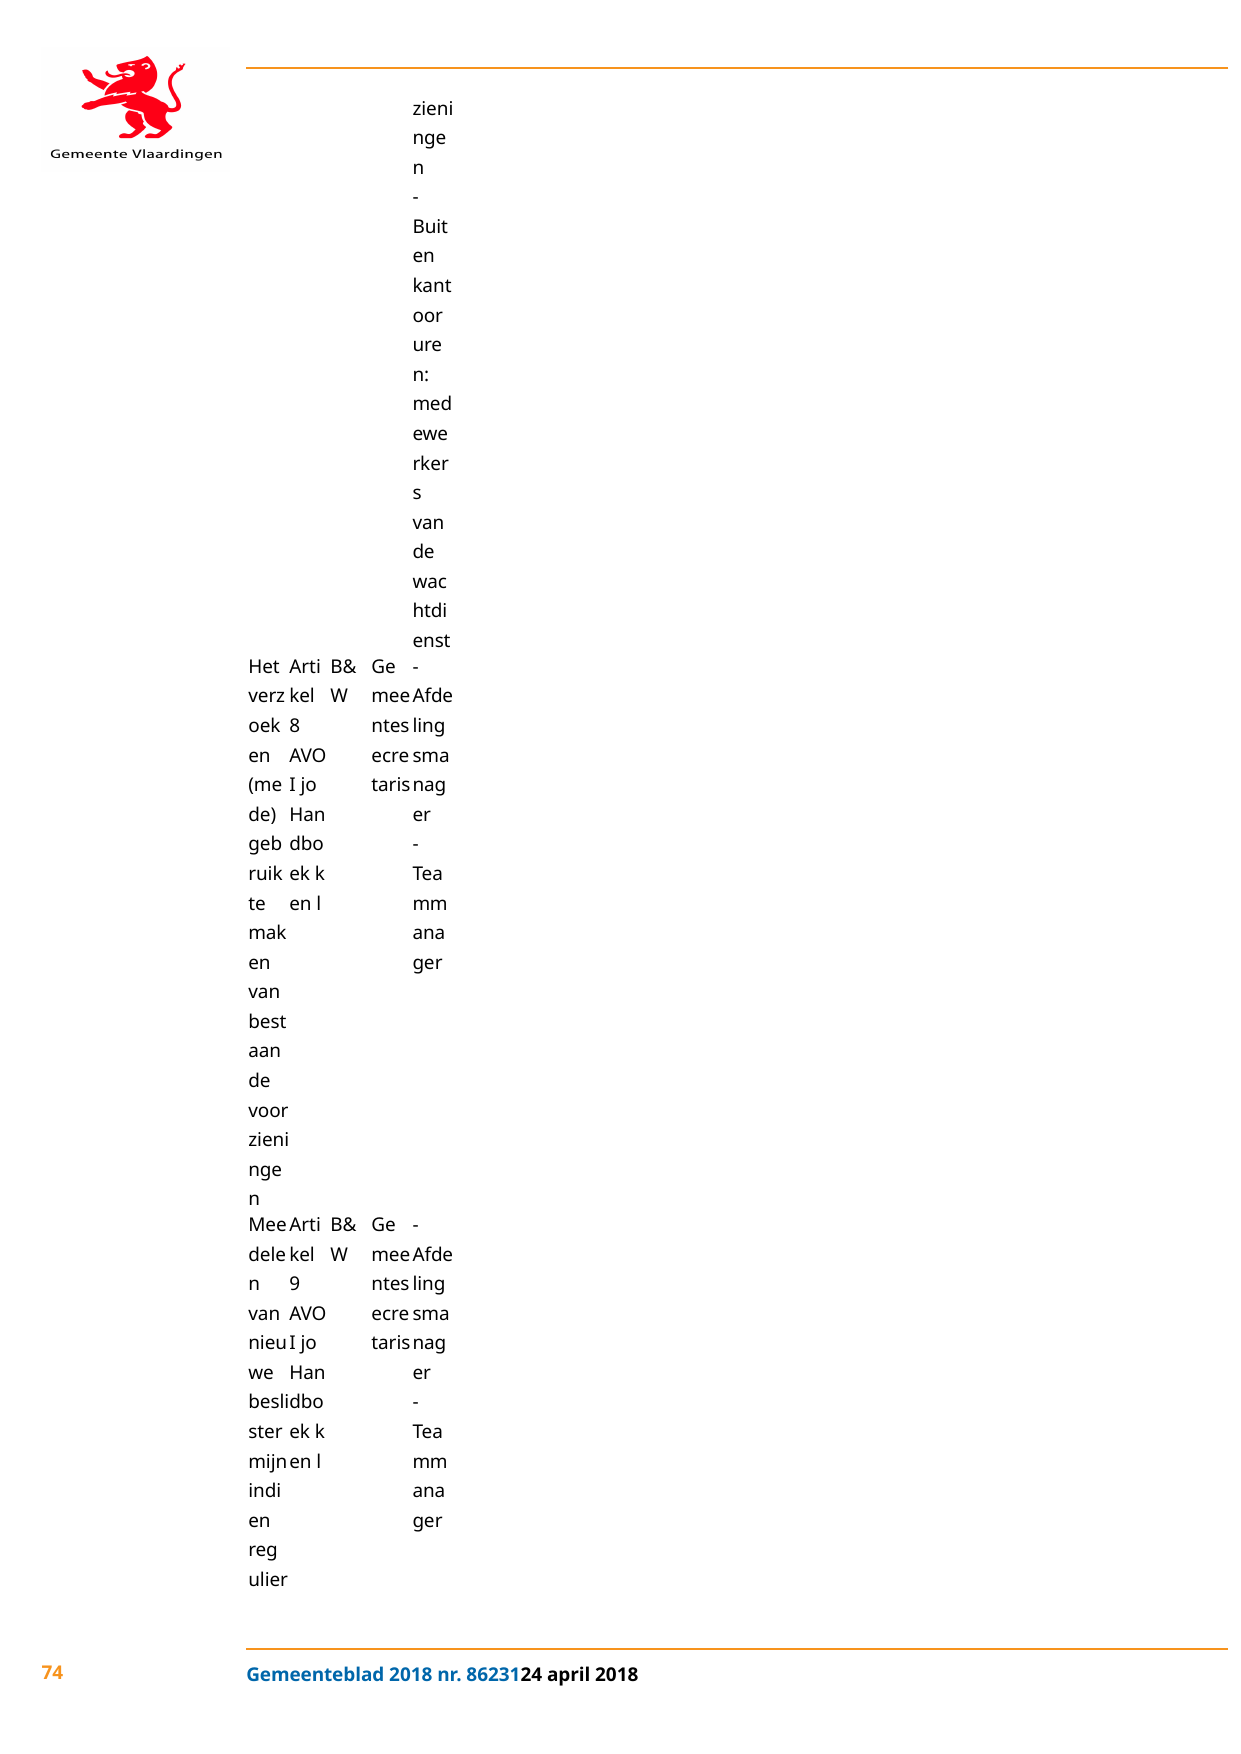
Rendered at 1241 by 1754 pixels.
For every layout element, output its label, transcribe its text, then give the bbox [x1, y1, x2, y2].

table_cell [248, 95, 289, 653]
table_cell [330, 95, 371, 653]
table_cell Meedelen van nieuwe beslistermijn indien regulier [248, 1211, 289, 1592]
picture [41, 47, 231, 172]
table_cell Artikel 9 AVOI jo Handboek k en l [289, 1211, 330, 1592]
table_cell [453, 653, 494, 1211]
table_cell - Afdelingsmanager - Teammanager [412, 1211, 453, 1592]
table_cell B&W [330, 1211, 371, 1592]
table_cell Gemeentesecretaris [371, 653, 412, 1211]
table_cell [453, 95, 494, 653]
table_cell Het verzoeken (mede) gebruik te maken van bestaande voorzieningen [248, 653, 289, 1211]
table_cell - Afdelingsmanager - Teammanager [412, 653, 453, 1211]
table_cell Artikel 8 AVOI jo Handboek k en l [289, 653, 330, 1211]
table_cell [289, 95, 330, 653]
table_cell Gemeentesecretaris [371, 1211, 412, 1592]
table_cell B&W [330, 653, 371, 1211]
table_cell [453, 1211, 494, 1592]
table_cell [371, 95, 412, 653]
table_cell zieningen - Buiten kantooruren: medewerkers van de wachtdienst [412, 95, 453, 653]
